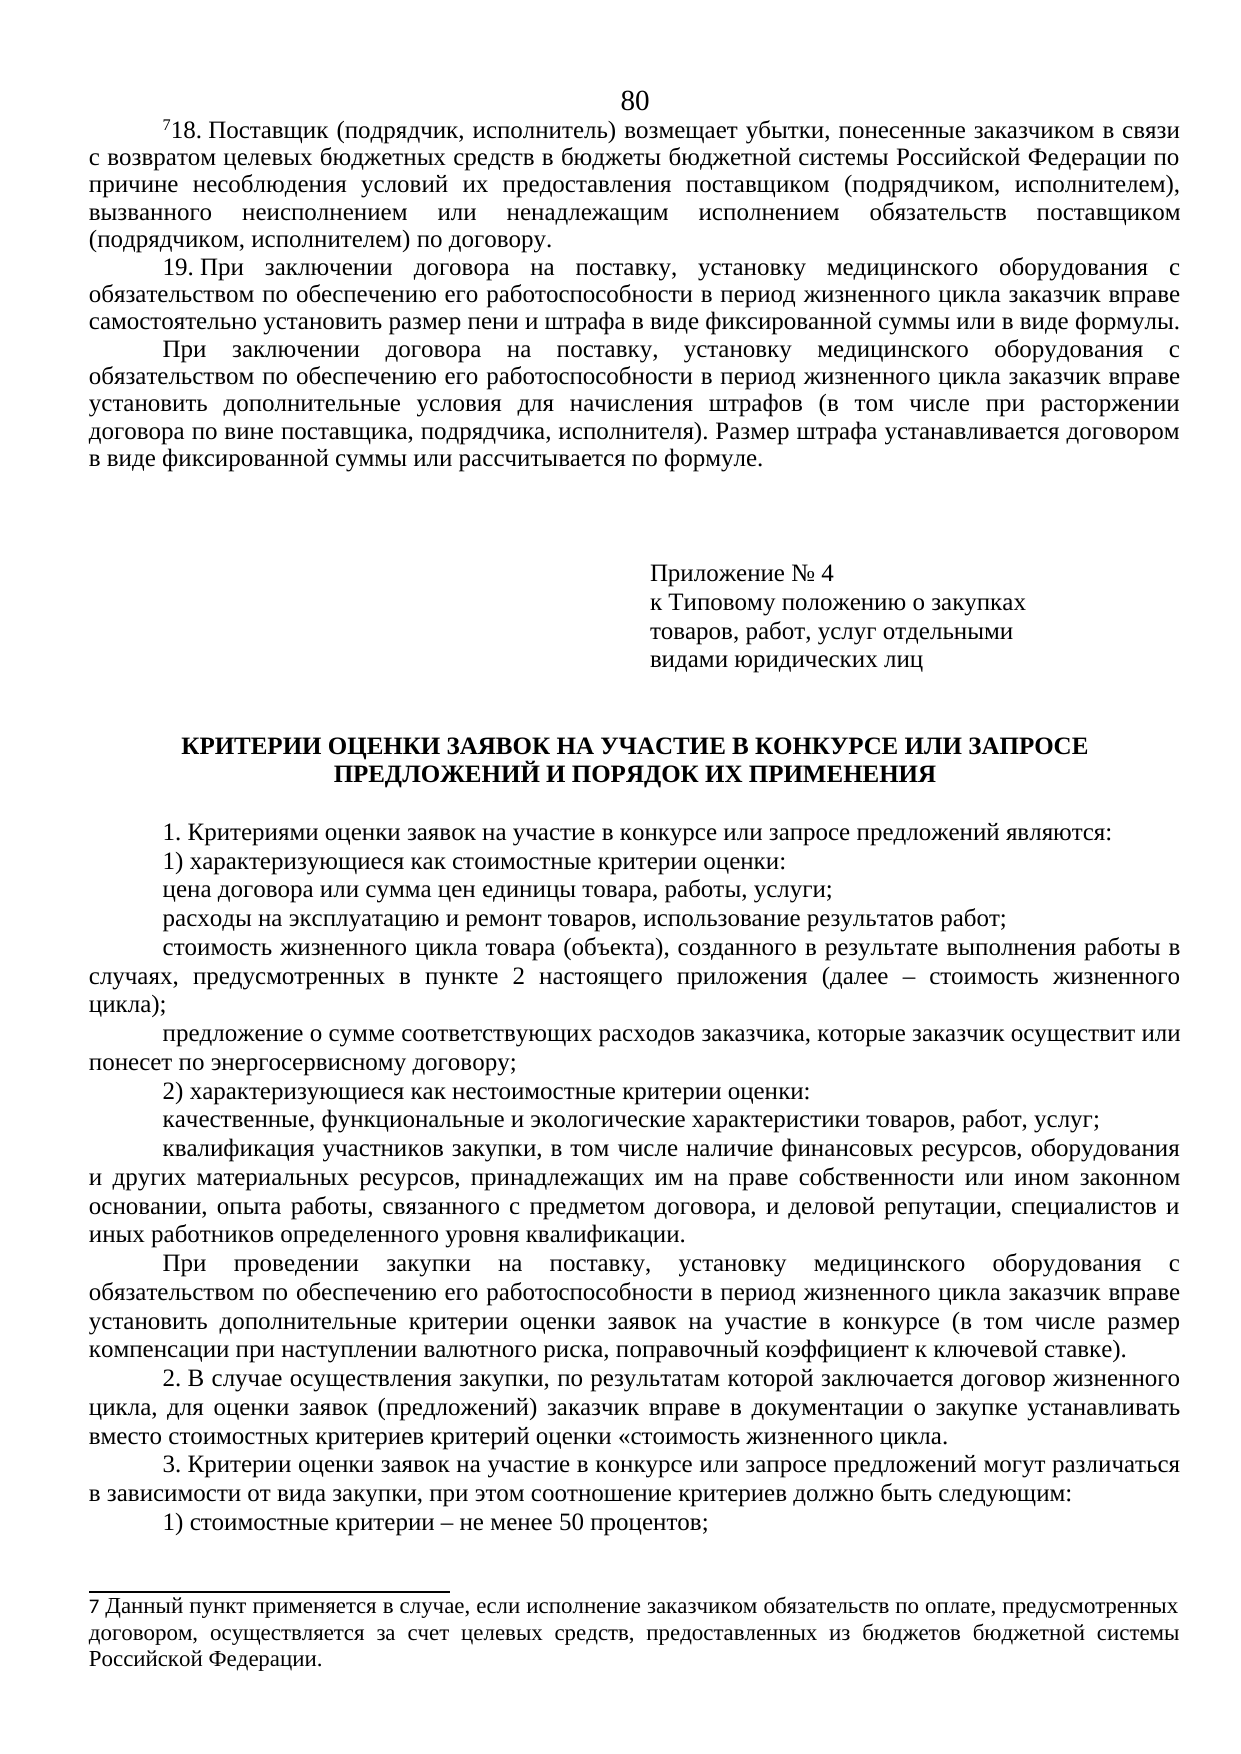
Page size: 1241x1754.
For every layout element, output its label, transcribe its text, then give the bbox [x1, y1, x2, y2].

text При проведении закупки на поставку, установку медицинского оборудования с обязательством по обеспечению его работоспособности в период жизненного цикла заказчик вправе установить дополнительные критерии оценки заявок на участие в конкурсе (в том числе размер компенсации при наступлении валютного риска, поправочный коэффициент к ключевой ставке). [89, 1248, 1181, 1363]
text При заключении договора на поставку, установку медицинского оборудования с обязательством по обеспечению его работоспособности в период жизненного цикла заказчик вправе установить дополнительные условия для начисления штрафов (в том числе при расторжении договора по вине поставщика, подрядчика, исполнителя). Размер штрафа устанавливается договором в виде фиксированной суммы или рассчитывается по формуле. [89, 335, 1181, 472]
text 1. Критериями оценки заявок на участие в конкурсе или запросе предложений являются: [89, 817, 1181, 846]
text КРИТЕРИИ ОЦЕНКИ ЗАЯВОК НА УЧАСТИЕ В КОНКУРСЕ ИЛИ ЗАПРОСЕ ПРЕДЛОЖЕНИЙ И ПОРЯДОК ИХ ПРИМЕНЕНИЯ [89, 731, 1181, 788]
text 2) характеризующиеся как нестоимостные критерии оценки: [89, 1076, 1181, 1104]
text стоимость жизненного цикла товара (объекта), созданного в результате выполнения работы в случаях, предусмотренных в пункте 2 настоящего приложения (далее – стоимость жизненного цикла); [89, 932, 1181, 1018]
text товаров, работ, услуг отдельными [89, 616, 1181, 644]
text цена договора или сумма цен единицы товара, работы, услуги; [89, 874, 1181, 903]
text Данный пункт применяется в случае, если исполнение заказчиком обязательств по оплате, предусмотренных договором, осуществляется за счет целевых средств, предоставленных из бюджетов бюджетной системы Российской Федерации. [89, 1592, 1181, 1671]
text расходы на эксплуатацию и ремонт товаров, использование результатов работ; [89, 903, 1181, 932]
text 18. Поставщик (подрядчик, исполнитель) возмещает убытки, понесенные заказчиком в связи с возвратом целевых бюджетных средств в бюджеты бюджетной системы Российской Федерации по причине несоблюдения условий их предоставления поставщиком (подрядчиком, исполнителем), вызванного неисполнением или ненадлежащим исполнением обязательств поставщиком (подрядчиком, исполнителем) по договору. [89, 116, 1181, 253]
text предложение о сумме соответствующих расходов заказчика, которые заказчик осуществит или понесет по энергосервисному договору; [89, 1018, 1181, 1076]
text 3. Критерии оценки заявок на участие в конкурсе или запросе предложений могут различаться в зависимости от вида закупки, при этом соотношение критериев должно быть следующим: [89, 1449, 1181, 1507]
text Приложение № 4 [89, 558, 1181, 587]
text к Типовому положению о закупках [89, 587, 1181, 616]
text 19. При заключении договора на поставку, установку медицинского оборудования с обязательством по обеспечению его работоспособности в период жизненного цикла заказчик вправе самостоятельно установить размер пени и штрафа в виде фиксированной суммы или в виде формулы. [89, 253, 1181, 335]
text 1) характеризующиеся как стоимостные критерии оценки: [89, 846, 1181, 874]
text 1) стоимостные критерии – не менее 50 процентов; [89, 1507, 1181, 1536]
text качественные, функциональные и экологические характеристики товаров, работ, услуг; [89, 1104, 1181, 1133]
text видами юридических лиц [89, 644, 1181, 673]
text квалификация участников закупки, в том числе наличие финансовых ресурсов, оборудования и других материальных ресурсов, принадлежащих им на праве собственности или ином законном основании, опыта работы, связанного с предметом договора, и деловой репутации, специалистов и иных работников определенного уровня квалификации. [89, 1133, 1181, 1248]
text 2. В случае осуществления закупки, по результатам которой заключается договор жизненного цикла, для оценки заявок (предложений) заказчик вправе в документации о закупке устанавливать вместо стоимостных критериев критерий оценки «стоимость жизненного цикла. [89, 1363, 1181, 1449]
